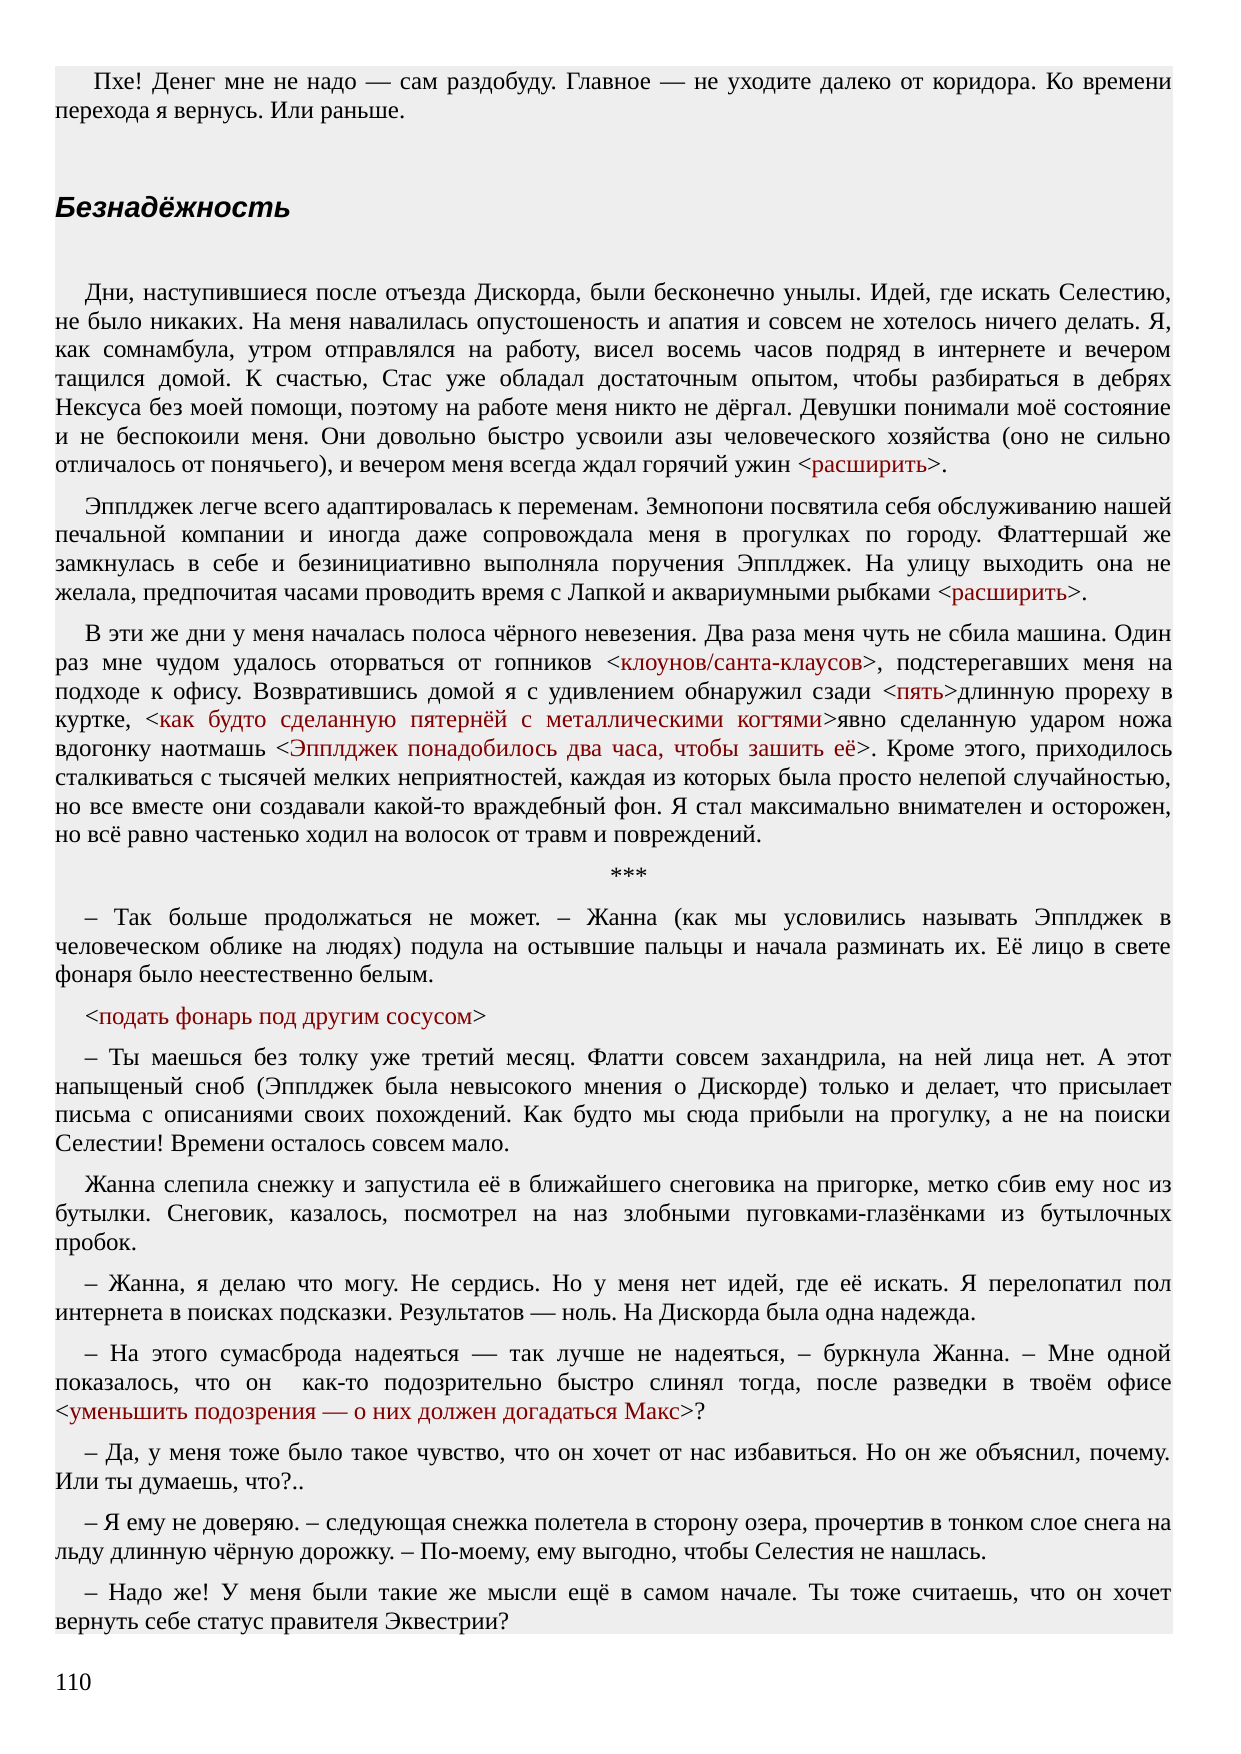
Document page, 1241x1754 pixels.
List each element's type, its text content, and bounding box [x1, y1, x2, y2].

text – Так больше продолжаться не может. – Жанна (как мы условились называть Эпплджек в человеческом облике на людях) подула на остывшие пальцы и начала разминать их. Её лицо в свете фонаря было неестественно белым. [55, 902, 1173, 988]
text – Жанна, я делаю что могу. Не сердись. Но у меня нет идей, где её искать. Я перелопатил пол интернета в поисках подсказки. Результатов — ноль. На Дискорда была одна надежда. [55, 1268, 1173, 1326]
text – Ты маешься без толку уже третий месяц. Флатти совсем захандрила, на ней лица нет. А этот напыщеный сноб (Эпплджек была невысокого мнения о Дискорде) только и делает, что присылает письма с описаниями своих похождений. Как будто мы сюда прибыли на прогулку, а не на поиски Селестии! Времени осталось совсем мало. [55, 1042, 1173, 1157]
text – Я ему не доверяю. – следующая снежка полетела в сторону озера, прочертив в тонком слое снега на льду длинную чёрную дорожку. – По-моему, ему выгодно, чтобы Селестия не нашлась. [55, 1507, 1173, 1564]
text Эпплджек легче всего адаптировалась к переменам. Земнопони посвятила себя обслуживанию нашей печальной компании и иногда даже сопровождала меня в прогулках по городу. Флаттершай же замкнулась в себе и безинициативно выполняла поручения Эпплджек. На улицу выходить она не желала, предпочитая часами проводить время с Лапкой и аквариумными рыбками <расширить>. [55, 491, 1173, 606]
text Пхе! Денег мне не надо — сам раздобуду. Главное — не уходите далеко от коридора. Ко времени перехода я вернусь. Или раньше. [55, 66, 1173, 123]
text <подать фонарь под другим сосусом> [55, 1001, 1173, 1029]
text В эти же дни у меня началась полоса чёрного невезения. Два раза меня чуть не сбила машина. Один раз мне чудом удалось оторваться от гопников <клоунов/санта-клаусов>, подстерегавших меня на подходе к офису. Возвратившись домой я с удивлением обнаружил сзади <пять>длинную прореху в куртке, <как будто сделанную пятернёй с металлическими когтями>явно сделанную ударом ножа вдогонку наотмашь <Эпплджек понадобилось два часа, чтобы зашить её>. Кроме этого, приходилось сталкиваться с тысячей мелких неприятностей, каждая из которых была просто нелепой случайностью, но все вместе они создавали какой-то враждебный фон. Я стал максимально внимателен и осторожен, но всё равно частенько ходил на волосок от травм и повреждений. [55, 618, 1173, 848]
subtitle Безнадёжность [55, 190, 1173, 223]
text Дни, наступившиеся после отъезда Дискорда, были бесконечно унылы. Идей, где искать Селестию, не было никаких. На меня навалилась опустошеность и апатия и совсем не хотелось ничего делать. Я, как сомнамбула, утром отправлялся на работу, висел восемь часов подряд в интернете и вечером тащился домой. К счастью, Стас уже обладал достаточным опытом, чтобы разбираться в дебрях Нексуса без моей помощи, поэтому на работе меня никто не дёргал. Девушки понимали моё состояние и не беспокоили меня. Они довольно быстро усвоили азы человеческого хозяйства (оно не сильно отличалось от понячьего), и вечером меня всегда ждал горячий ужин <расширить>. [55, 277, 1173, 478]
text – Надо же! У меня были такие же мысли ещё в самом начале. Ты тоже считаешь, что он хочет вернуть себе статус правителя Эквестрии? [55, 1577, 1173, 1634]
text Жанна слепила снежку и запустила её в ближайшего снеговика на пригорке, метко сбив ему нос из бутылки. Снеговик, казалось, посмотрел на наз злобными пуговками-глазёнками из бутылочных пробок. [55, 1169, 1173, 1256]
text – Да, у меня тоже было такое чувство, что он хочет от нас избавиться. Но он же объяснил, почему. Или ты думаешь, что?.. [55, 1437, 1173, 1494]
text – На этого сумасброда надеяться — так лучше не надеяться, – буркнула Жанна. – Мне одной показалось, что он как-то подозрительно быстро слинял тогда, после разведки в твоём офисе <уменьшить подозрения — о них должен догадаться Макс>? [55, 1338, 1173, 1424]
text *** [55, 861, 1173, 889]
